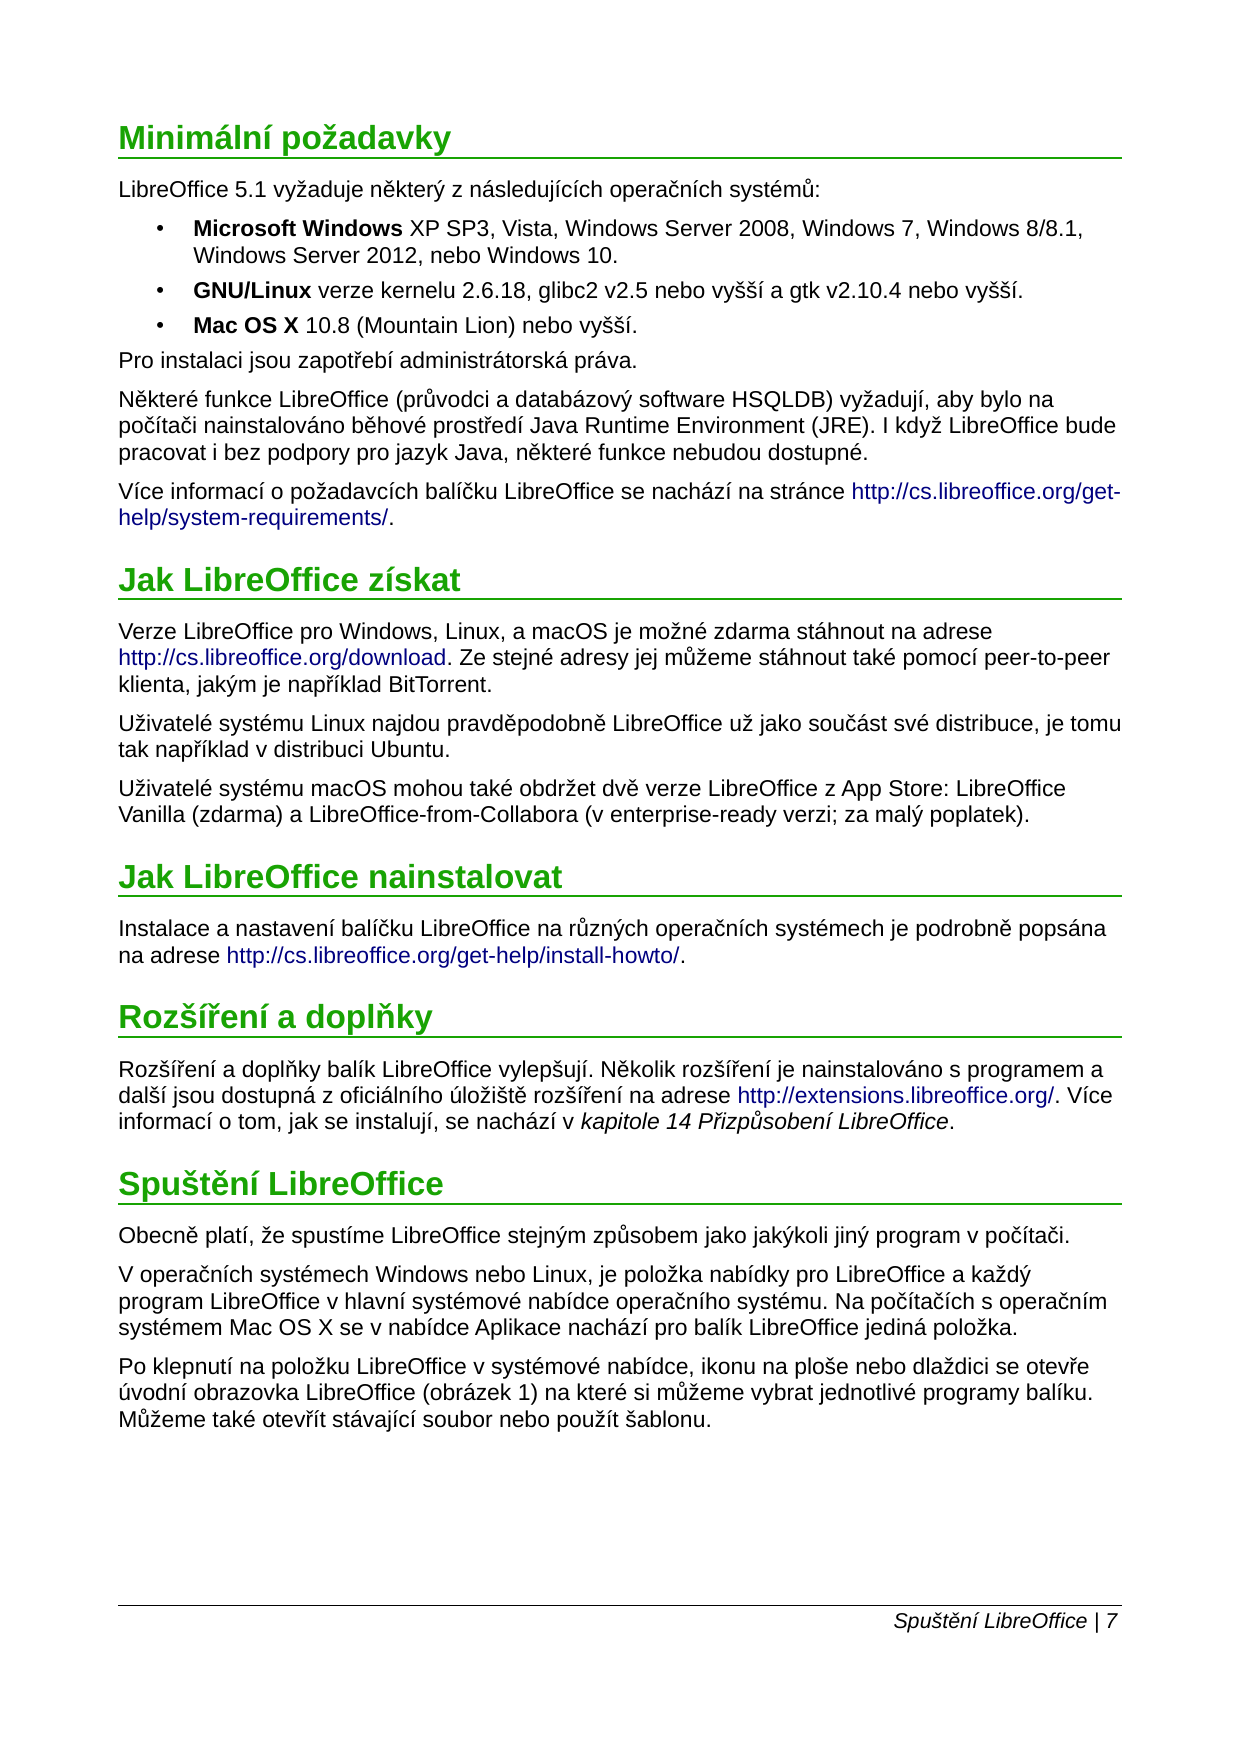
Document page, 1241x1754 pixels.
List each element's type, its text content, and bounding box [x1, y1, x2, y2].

list Microsoft Windows XP SP3, Vista, Windows Server 2008, Windows 7, Windows 8/8.1, Windows Server 2012, nebo Windows 10. [156, 215, 1122, 268]
text LibreOffice 5.1 vyžaduje některý z následujících operačních systémů: [118, 176, 1122, 203]
text Více informací o požadavcích balíčku LibreOffice se nachází na stránce http://cs.libreoffice.org/get-help/system-requirements/. [118, 478, 1122, 530]
subtitle Spuštění LibreOffice [118, 1164, 1122, 1203]
text V operačních systémech Windows nebo Linux, je položka nabídky pro LibreOffice a každý program LibreOffice v hlavní systémové nabídce operačního systému. Na počítačích s operačním systémem Mac OS X se v nabídce Aplikace nachází pro balík LibreOffice jediná položka. [118, 1261, 1122, 1340]
text Po klepnutí na položku LibreOffice v systémové nabídce, ikonu na ploše nebo dlaždici se otevře úvodní obrazovka LibreOffice (obrázek 1) na které si můžeme vybrat jednotlivé programy balíku. Můžeme také otevřít stávající soubor nebo použít šablonu. [118, 1353, 1122, 1432]
text Rozšíření a doplňky balík LibreOffice vylepšují. Několik rozšíření je nainstalováno s programem a další jsou dostupná z oficiálního úložiště rozšíření na adrese http://extensions.libreoffice.org/. Více informací o tom, jak se instalují, se nachází v kapitole 14 Přizpůsobení LibreOffice. [118, 1056, 1122, 1135]
subtitle Jak LibreOffice nainstalovat [118, 857, 1122, 895]
text Některé funkce LibreOffice (průvodci a databázový software HSQLDB) vyžadují, aby bylo na počítači nainstalováno běhové prostředí Java Runtime Environment (JRE). I když LibreOffice bude pracovat i bez podpory pro jazyk Java, některé funkce nebudou dostupné. [118, 386, 1122, 465]
text Pro instalaci jsou zapotřebí administrátorská práva. [118, 347, 1122, 373]
list Mac OS X 10.8 (Mountain Lion) nebo vyšší. [156, 312, 1122, 338]
text Obecně platí, že spustíme LibreOffice stejným způsobem jako jakýkoli jiný program v počítači. [118, 1222, 1122, 1249]
text Verze LibreOffice pro Windows, Linux, a macOS je možné zdarma stáhnout na adrese http://cs.libreoffice.org/download. Ze stejné adresy jej můžeme stáhnout také pomocí peer-to-peer klienta, jakým je například BitTorrent. [118, 618, 1122, 697]
subtitle Minimální požadavky [118, 118, 1122, 157]
text Uživatelé systému macOS mohou také obdržet dvě verze LibreOffice z App Store: LibreOffice Vanilla (zdarma) a LibreOffice-from-Collabora (v enterprise-ready verzi; za malý poplatek). [118, 775, 1122, 827]
text Uživatelé systému Linux najdou pravděpodobně LibreOffice už jako součást své distribuce, je tomu tak například v distribuci Ubuntu. [118, 709, 1122, 762]
subtitle Rozšíření a doplňky [118, 997, 1122, 1036]
text Instalace a nastavení balíčku LibreOffice na různých operačních systémech je podrobně popsána na adrese http://cs.libreoffice.org/get-help/install-howto/. [118, 915, 1122, 968]
list GNU/Linux verze kernelu 2.6.18, glibc2 v2.5 nebo vyšší a gtk v2.10.4 nebo vyšší. [156, 277, 1122, 303]
subtitle Jak LibreOffice získat [118, 560, 1122, 598]
